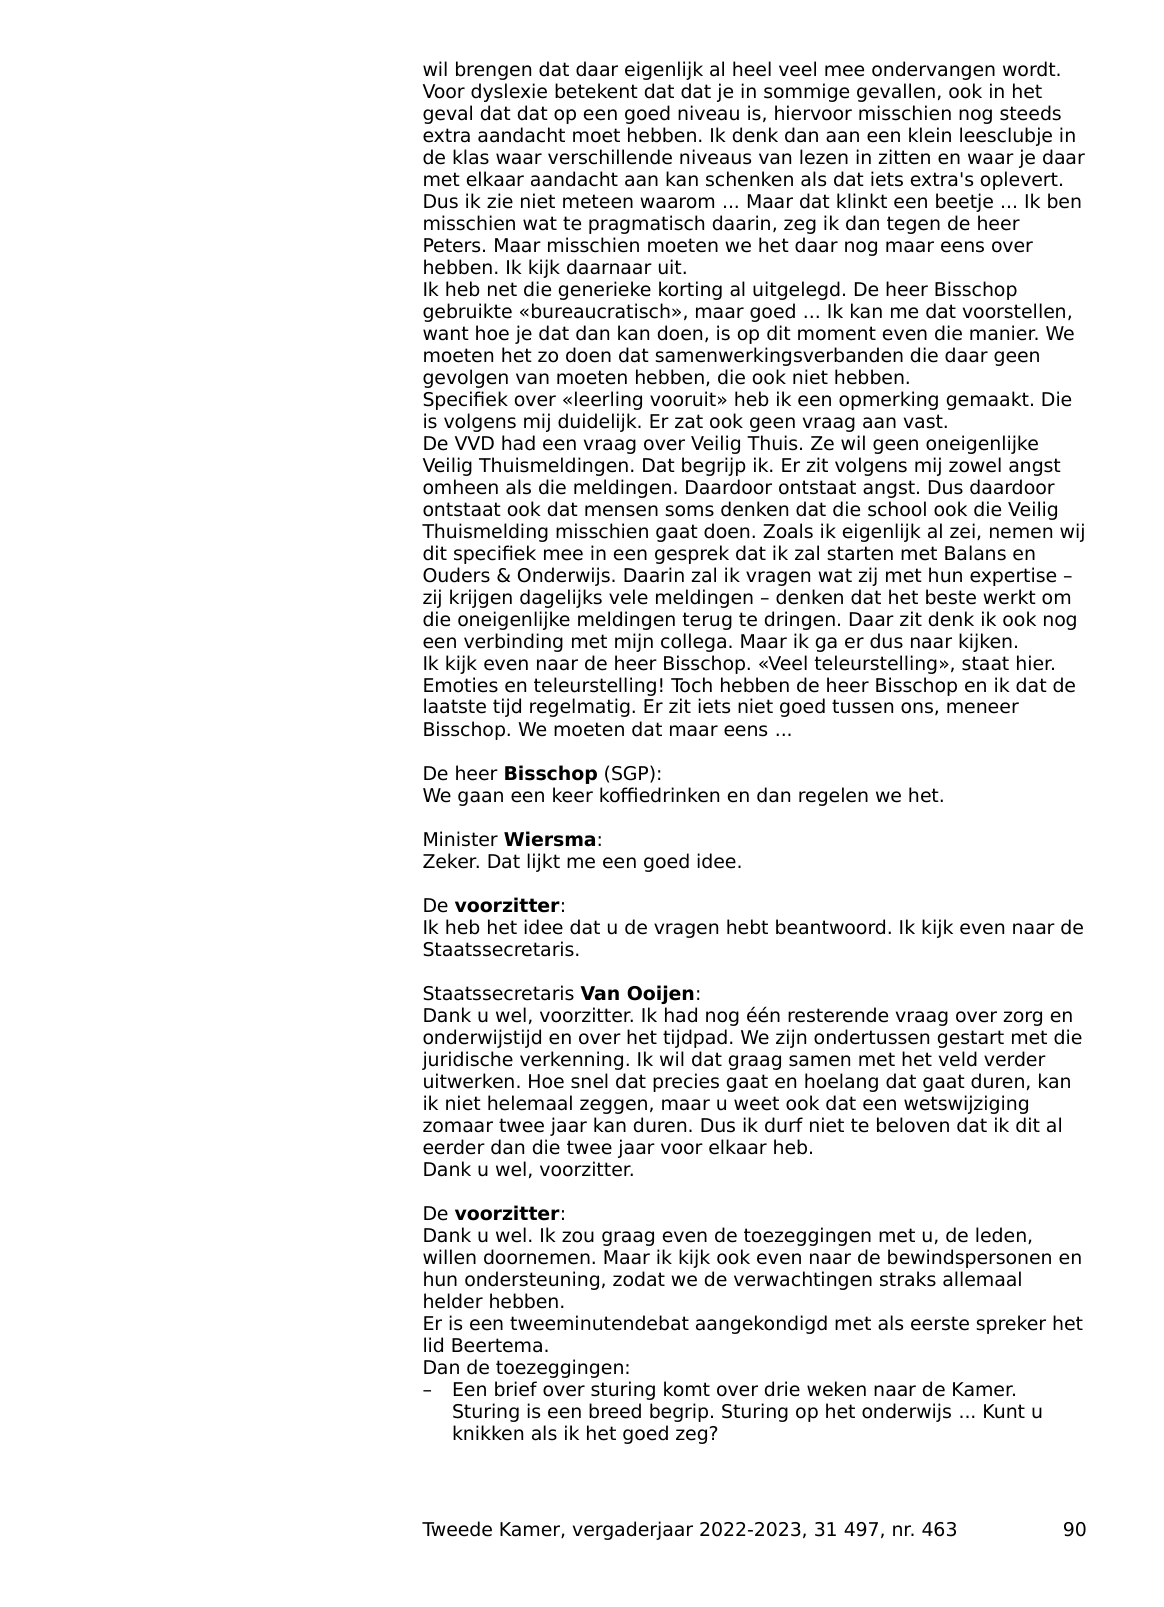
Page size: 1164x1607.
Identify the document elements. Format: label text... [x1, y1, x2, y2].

text Ik heb net die generieke korting al uitgelegd. De heer Bisschop gebruikte «bureaucratisch», maar goed ... Ik kan me dat voorstellen, want hoe je dat dan kan doen, is op dit moment even die manier. We moeten het zo doen dat samenwerkingsverbanden die daar geen gevolgen van moeten hebben, die ook niet hebben. [422, 279, 1087, 389]
text We gaan een keer koffiedrinken en dan regelen we het. [422, 784, 1087, 807]
text Ik heb het idee dat u de vragen hebt beantwoord. Ik kijk even naar de Staatssecretaris. [422, 917, 1087, 961]
text Sturing is een breed begrip. Sturing op het onderwijs ... Kunt u knikken als ik het goed zeg? [452, 1401, 1087, 1445]
text Dank u wel. Ik zou graag even de toezeggingen met u, de leden, willen doornemen. Maar ik kijk ook even naar de bewindspersonen en hun ondersteuning, zodat we de verwachtingen straks allemaal helder hebben. [422, 1225, 1087, 1313]
text Minister Wiersma: [422, 829, 1087, 851]
text Staatssecretaris Van Ooijen: [422, 983, 1087, 1005]
text Specifiek over «leerling vooruit» heb ik een opmerking gemaakt. Die is volgens mij duidelijk. Er zat ook geen vraag aan vast. [422, 389, 1087, 433]
text Ik kijk even naar de heer Bisschop. «Veel teleurstelling», staat hier. Emoties en teleurstelling! Toch hebben de heer Bisschop en ik dat de laatste tijd regelmatig. Er zit iets niet goed tussen ons, meneer Bisschop. We moeten dat maar eens ... [422, 652, 1087, 740]
text Dank u wel, voorzitter. Ik had nog één resterende vraag over zorg en onderwijstijd en over het tijdpad. We zijn ondertussen gestart met die juridische verkenning. Ik wil dat graag samen met het veld verder uitwerken. Hoe snel dat precies gaat en hoelang dat gaat duren, kan ik niet helemaal zeggen, maar u weet ook dat een wetswijziging zomaar twee jaar kan duren. Dus ik durf niet te beloven dat ik dit al eerder dan die twee jaar voor elkaar heb. [422, 1005, 1087, 1159]
text De heer Bisschop (SGP): [422, 763, 1087, 784]
text – Een brief over sturing komt over drie weken naar de Kamer. [422, 1379, 1087, 1401]
text Dank u wel, voorzitter. [422, 1159, 1087, 1181]
text wil brengen dat daar eigenlijk al heel veel mee ondervangen wordt. Voor dyslexie betekent dat dat je in sommige gevallen, ook in het geval dat dat op een goed niveau is, hiervoor misschien nog steeds extra aandacht moet hebben. Ik denk dan aan een klein leesclubje in de klas waar verschillende niveaus van lezen in zitten en waar je daar met elkaar aandacht aan kan schenken als dat iets extra's oplevert. Dus ik zie niet meteen waarom ... Maar dat klinkt een beetje ... Ik ben misschien wat te pragmatisch daarin, zeg ik dan tegen de heer Peters. Maar misschien moeten we het daar nog maar eens over hebben. Ik kijk daarnaar uit. [422, 59, 1087, 279]
text Dan de toezeggingen: [422, 1357, 1087, 1379]
text Zeker. Dat lijkt me een goed idee. [422, 851, 1087, 873]
text Er is een tweeminutendebat aangekondigd met als eerste spreker het lid Beertema. [422, 1313, 1087, 1357]
text De voorzitter: [422, 1203, 1087, 1225]
text De VVD had een vraag over Veilig Thuis. Ze wil geen oneigenlijke Veilig Thuismeldingen. Dat begrijp ik. Er zit volgens mij zowel angst omheen als die meldingen. Daardoor ontstaat angst. Dus daardoor ontstaat ook dat mensen soms denken dat die school ook die Veilig Thuismelding misschien gaat doen. Zoals ik eigenlijk al zei, nemen wij dit specifiek mee in een gesprek dat ik zal starten met Balans en Ouders & Onderwijs. Daarin zal ik vragen wat zij met hun expertise – zij krijgen dagelijks vele meldingen – denken dat het beste werkt om die oneigenlijke meldingen terug te dringen. Daar zit denk ik ook nog een verbinding met mijn collega. Maar ik ga er dus naar kijken. [422, 433, 1087, 652]
text De voorzitter: [422, 895, 1087, 917]
